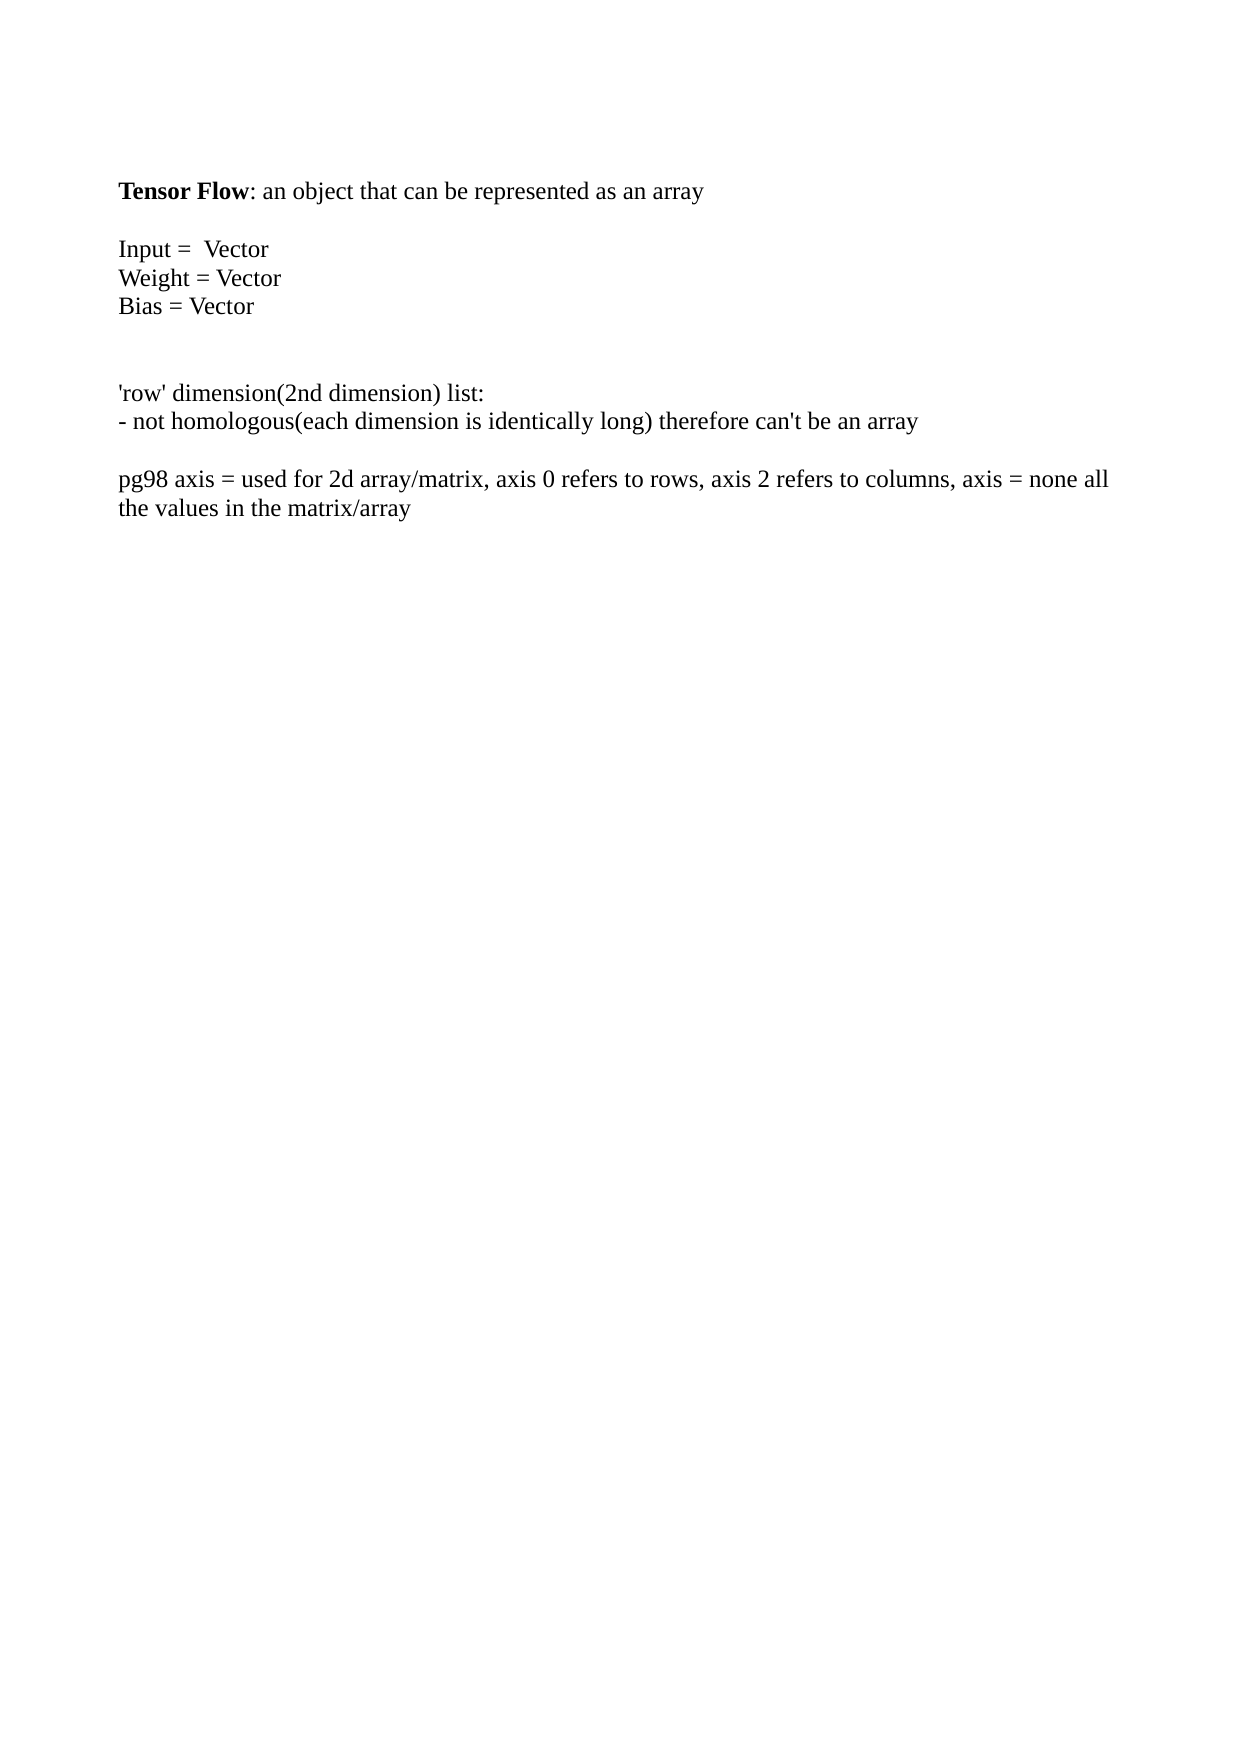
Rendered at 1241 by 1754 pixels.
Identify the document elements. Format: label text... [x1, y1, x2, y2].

text Weight = Vector [118, 263, 1122, 291]
text Tensor Flow: an object that can be represented as an array [118, 176, 1122, 205]
text pg98 axis = used for 2d array/matrix, axis 0 refers to rows, axis 2 refers to columns, axis = none all the values in the matrix/array [118, 464, 1122, 521]
text 'row' dimension(2nd dimension) list: [118, 378, 1122, 406]
text - not homologous(each dimension is identically long) therefore can't be an array [118, 406, 1122, 435]
text Bias = Vector [118, 291, 1122, 320]
text Input = Vector [118, 234, 1122, 263]
